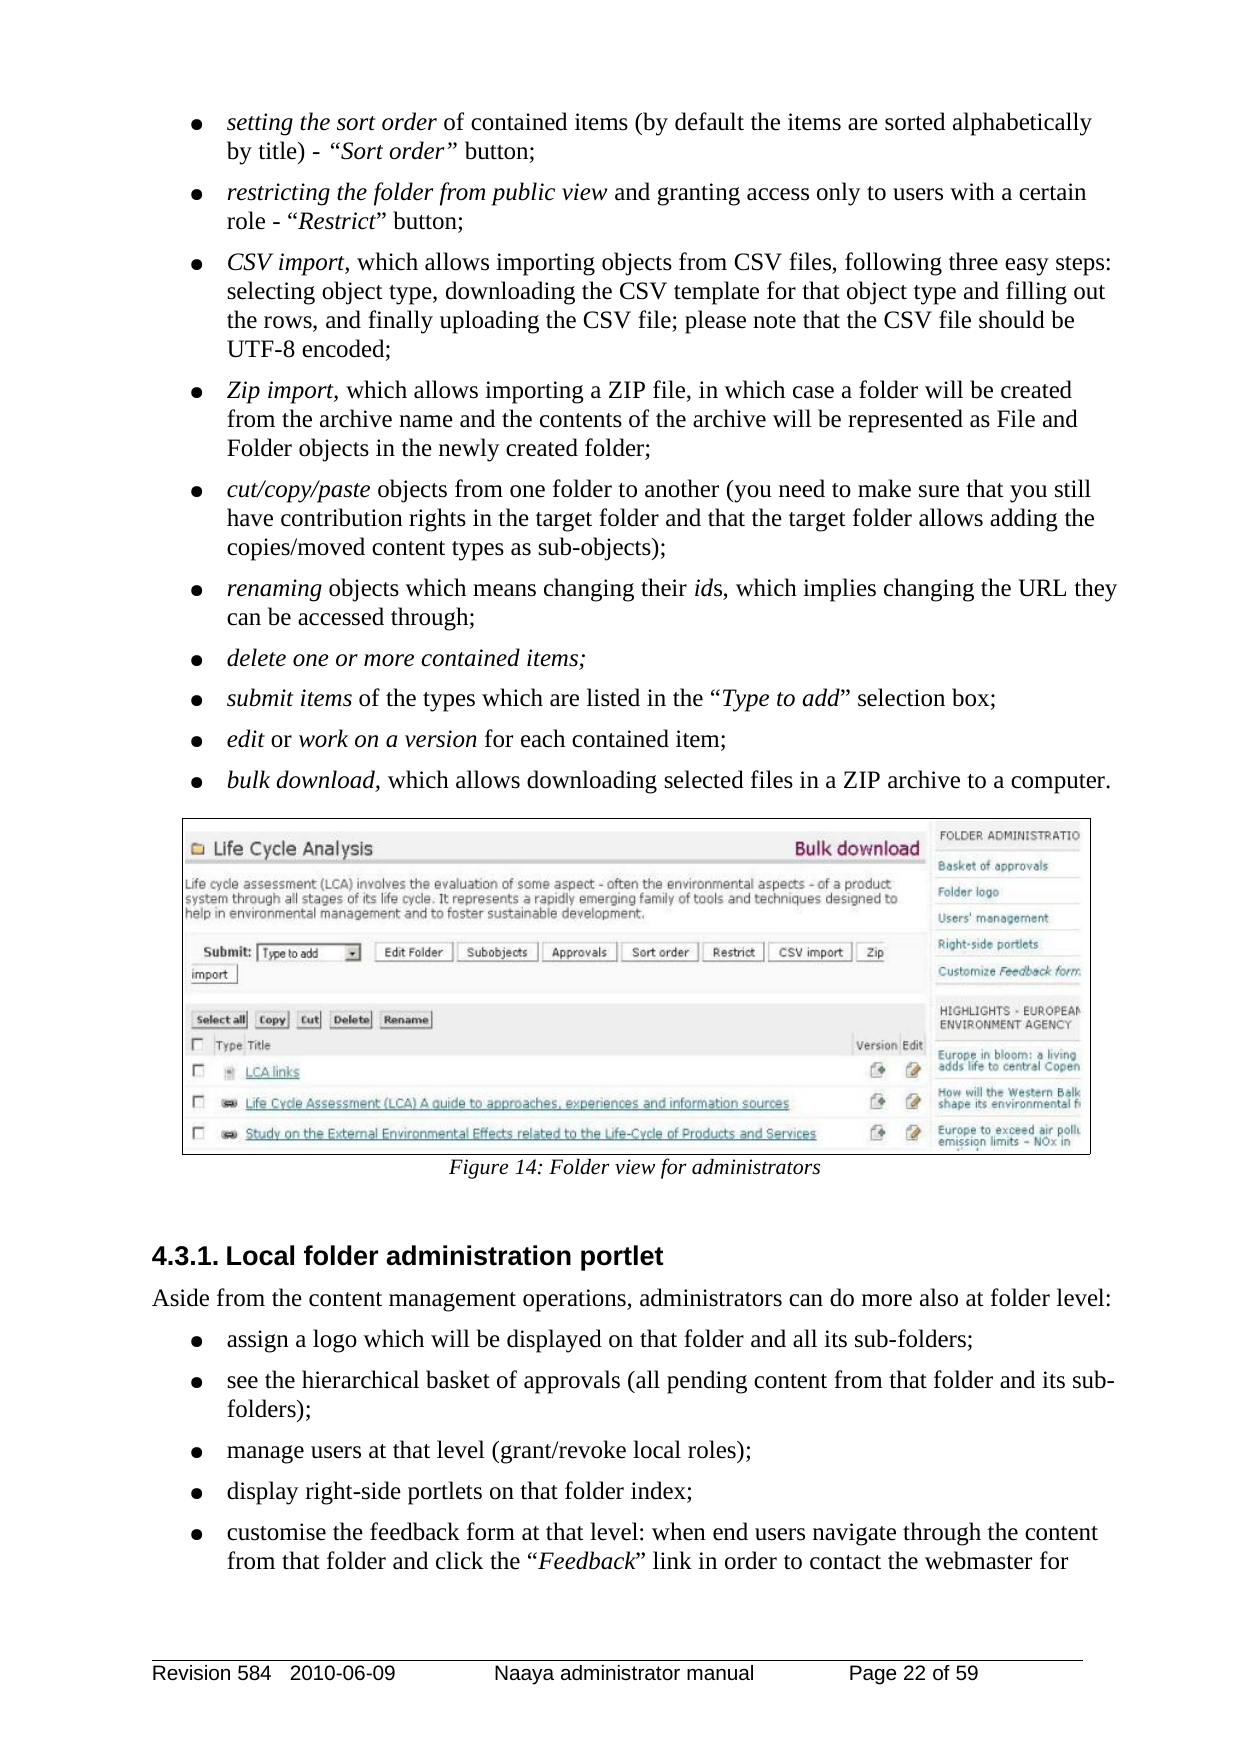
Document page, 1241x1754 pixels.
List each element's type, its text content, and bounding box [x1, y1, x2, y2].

list cut/copy/paste objects from one folder to another (you need to make sure that you still have contribution rights in the target folder and that the target folder allows adding the copies/moved content types as sub-objects); [189, 474, 1120, 561]
list bulk download, which allows downloading selected files in a ZIP archive to a computer. [189, 765, 1120, 794]
subtitle Local folder administration portlet [152, 1240, 1120, 1271]
list delete one or more contained items; [189, 642, 1120, 672]
list manage users at that level (grant/revoke local roles); [189, 1435, 1120, 1464]
list renaming objects which means changing their ids, which implies changing the URL they can be accessed through; [189, 573, 1120, 631]
list submit items of the types which are listed in the “Type to add” selection box; [189, 683, 1120, 712]
text Figure 14: Folder view for administrators [182, 1155, 1090, 1179]
list edit or work on a version for each contained item; [189, 724, 1120, 753]
text Aside from the content management operations, administrators can do more also at folder level: [152, 1283, 1120, 1312]
text [183, 819, 1090, 1154]
list CSV import, which allows importing objects from CSV files, following three easy steps: selecting object type, downloading the CSV template for that object type and filling out the rows, and finally uploading the CSV file; please note that the CSV file should be UTF-8 encoded; [189, 247, 1120, 363]
list assign a logo which will be displayed on that folder and all its sub-folders; [189, 1324, 1120, 1353]
picture [185, 821, 1087, 1151]
list setting the sort order of contained items (by default the items are sorted alphabetically by title) - “Sort order” button; [189, 107, 1120, 165]
list restricting the folder from public view and granting access only to users with a certain role - “Restrict” button; [189, 177, 1120, 235]
list Zip import, which allows importing a ZIP file, in which case a folder will be created from the archive name and the contents of the archive will be represented as File and Folder objects in the newly created folder; [189, 375, 1120, 462]
list see the hierarchical basket of approvals (all pending content from that folder and its sub-folders); [189, 1365, 1120, 1423]
list display right-side portlets on that folder index; [189, 1476, 1120, 1505]
list customise the feedback form at that level: when end users navigate through the content from that folder and click the “Feedback” link in order to contact the webmaster for [189, 1517, 1120, 1575]
